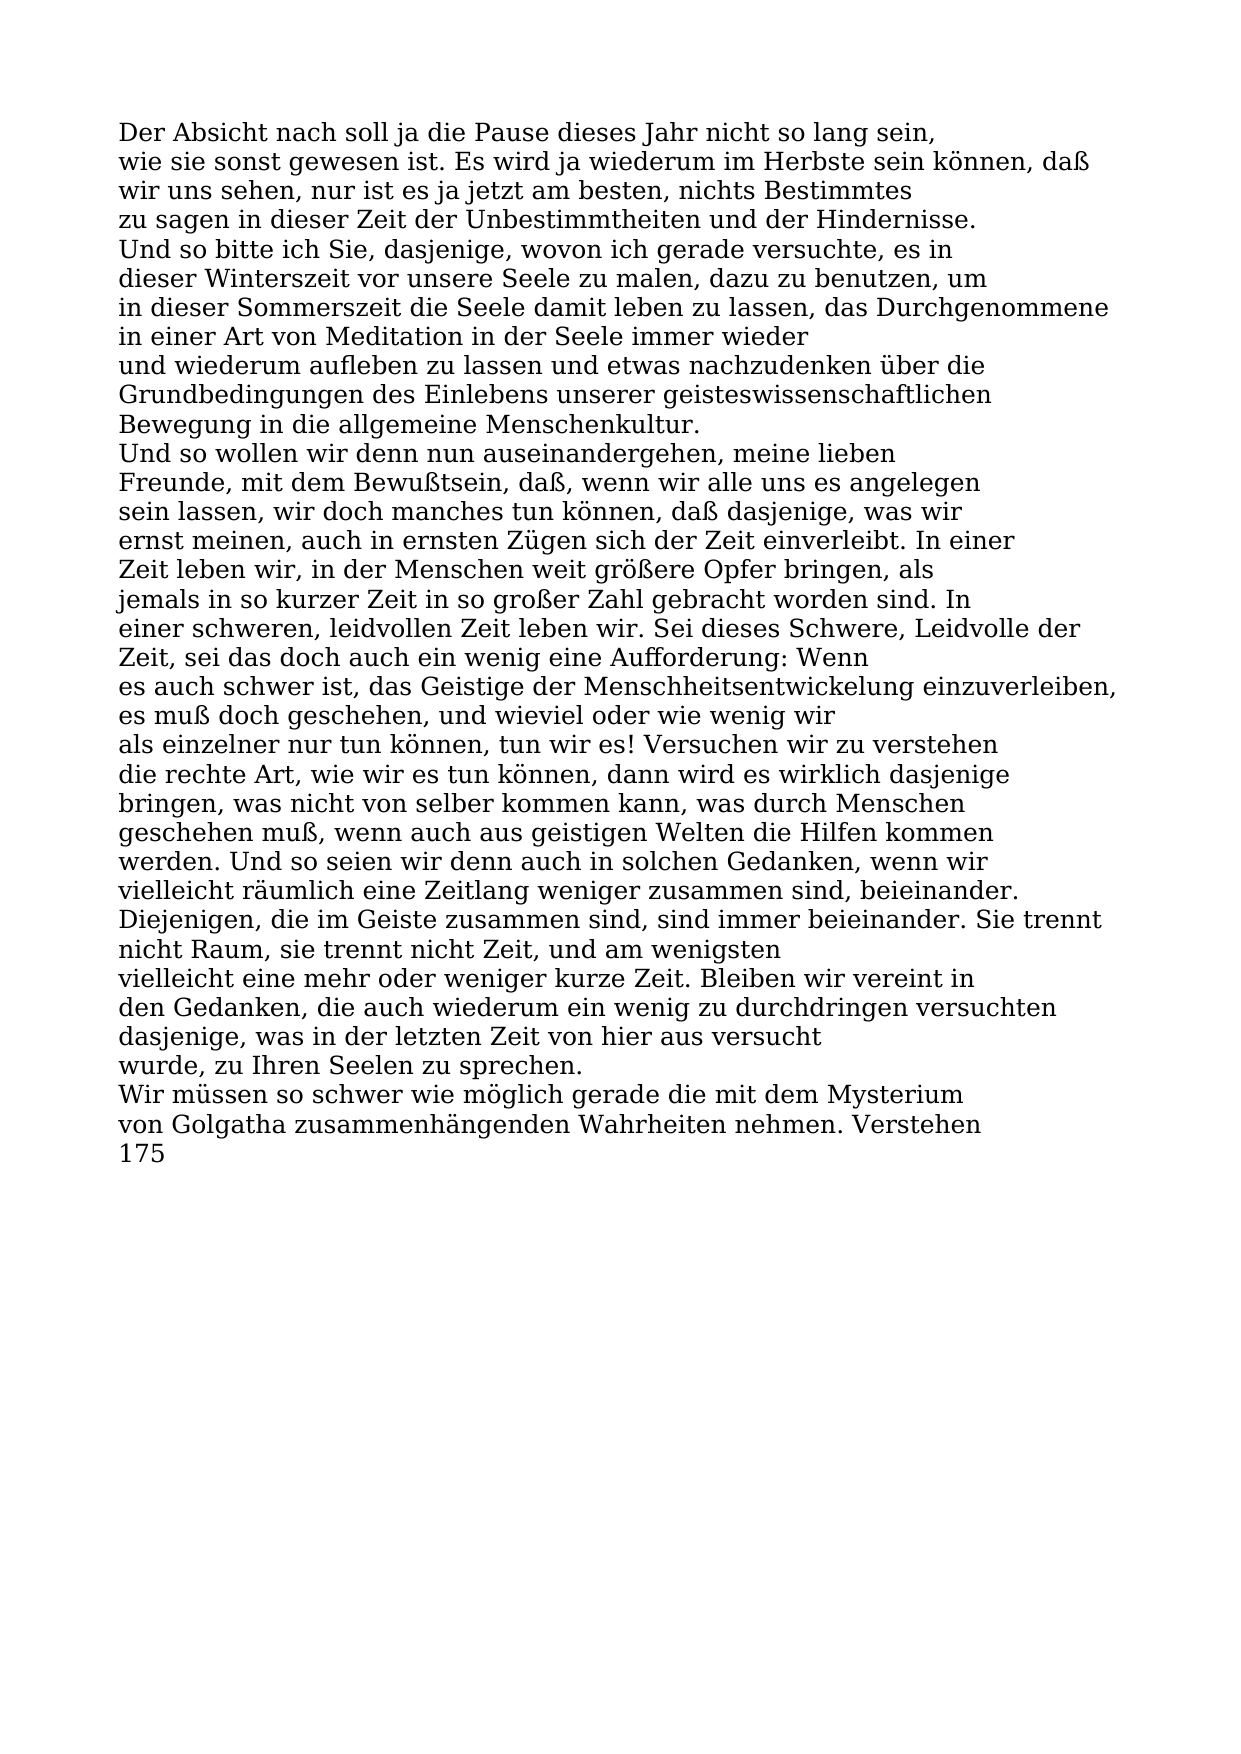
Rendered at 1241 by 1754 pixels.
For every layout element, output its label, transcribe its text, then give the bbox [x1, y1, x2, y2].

text werden. Und so seien wir denn auch in solchen Gedanken, wenn wir [118, 847, 1122, 876]
text ernst meinen, auch in ernsten Zügen sich der Zeit einverleibt. In einer [118, 526, 1122, 556]
text in dieser Sommerszeit die Seele damit leben zu lassen, das Durchgenommene in einer Art von Meditation in der Seele immer wieder [118, 293, 1122, 351]
text Zeit leben wir, in der Menschen weit größere Opfer bringen, als [118, 556, 1122, 585]
text einer schweren, leidvollen Zeit leben wir. Sei dieses Schwere, Leidvolle der Zeit, sei das doch auch ein wenig eine Aufforderung: Wenn [118, 614, 1122, 672]
text wurde, zu Ihren Seelen zu sprechen. [118, 1051, 1122, 1081]
text bringen, was nicht von selber kommen kann, was durch Menschen [118, 789, 1122, 818]
text zu sagen in dieser Zeit der Unbestimmtheiten und der Hindernisse. [118, 206, 1122, 235]
text vielleicht räumlich eine Zeitlang weniger zusammen sind, beieinander. Diejenigen, die im Geiste zusammen sind, sind immer beieinander. Sie trennt nicht Raum, sie trennt nicht Zeit, und am wenigsten [118, 876, 1122, 964]
text Und so bitte ich Sie, dasjenige, wovon ich gerade versuchte, es in [118, 235, 1122, 264]
text und wiederum aufleben zu lassen und etwas nachzudenken über die [118, 351, 1122, 381]
text es auch schwer ist, das Geistige der Menschheitsentwickelung einzuverleiben, es muß doch geschehen, und wieviel oder wie wenig wir [118, 672, 1122, 731]
text von Golgatha zusammenhängenden Wahrheiten nehmen. Verstehen [118, 1110, 1122, 1139]
text Wir müssen so schwer wie möglich gerade die mit dem Mysterium [118, 1081, 1122, 1110]
text vielleicht eine mehr oder weniger kurze Zeit. Bleiben wir vereint in [118, 964, 1122, 993]
text die rechte Art, wie wir es tun können, dann wird es wirklich dasjenige [118, 760, 1122, 789]
text geschehen muß, wenn auch aus geistigen Welten die Hilfen kommen [118, 818, 1122, 847]
text dieser Winterszeit vor unsere Seele zu malen, dazu zu benutzen, um [118, 264, 1122, 293]
text sein lassen, wir doch manches tun können, daß dasjenige, was wir [118, 497, 1122, 526]
text Der Absicht nach soll ja die Pause dieses Jahr nicht so lang sein, [118, 118, 1122, 147]
text Grundbedingungen des Einlebens unserer geisteswissenschaftlichen [118, 381, 1122, 410]
text wie sie sonst gewesen ist. Es wird ja wiederum im Herbste sein können, daß wir uns sehen, nur ist es ja jetzt am besten, nichts Bestimmtes [118, 147, 1122, 206]
text Und so wollen wir denn nun auseinandergehen, meine lieben [118, 439, 1122, 468]
text Freunde, mit dem Bewußtsein, daß, wenn wir alle uns es angelegen [118, 468, 1122, 497]
text Bewegung in die allgemeine Menschenkultur. [118, 410, 1122, 439]
text jemals in so kurzer Zeit in so großer Zahl gebracht worden sind. In [118, 585, 1122, 614]
text als einzelner nur tun können, tun wir es! Versuchen wir zu verstehen [118, 731, 1122, 760]
text 175 [118, 1139, 1122, 1168]
text den Gedanken, die auch wiederum ein wenig zu durchdringen versuchten dasjenige, was in der letzten Zeit von hier aus versucht [118, 993, 1122, 1051]
